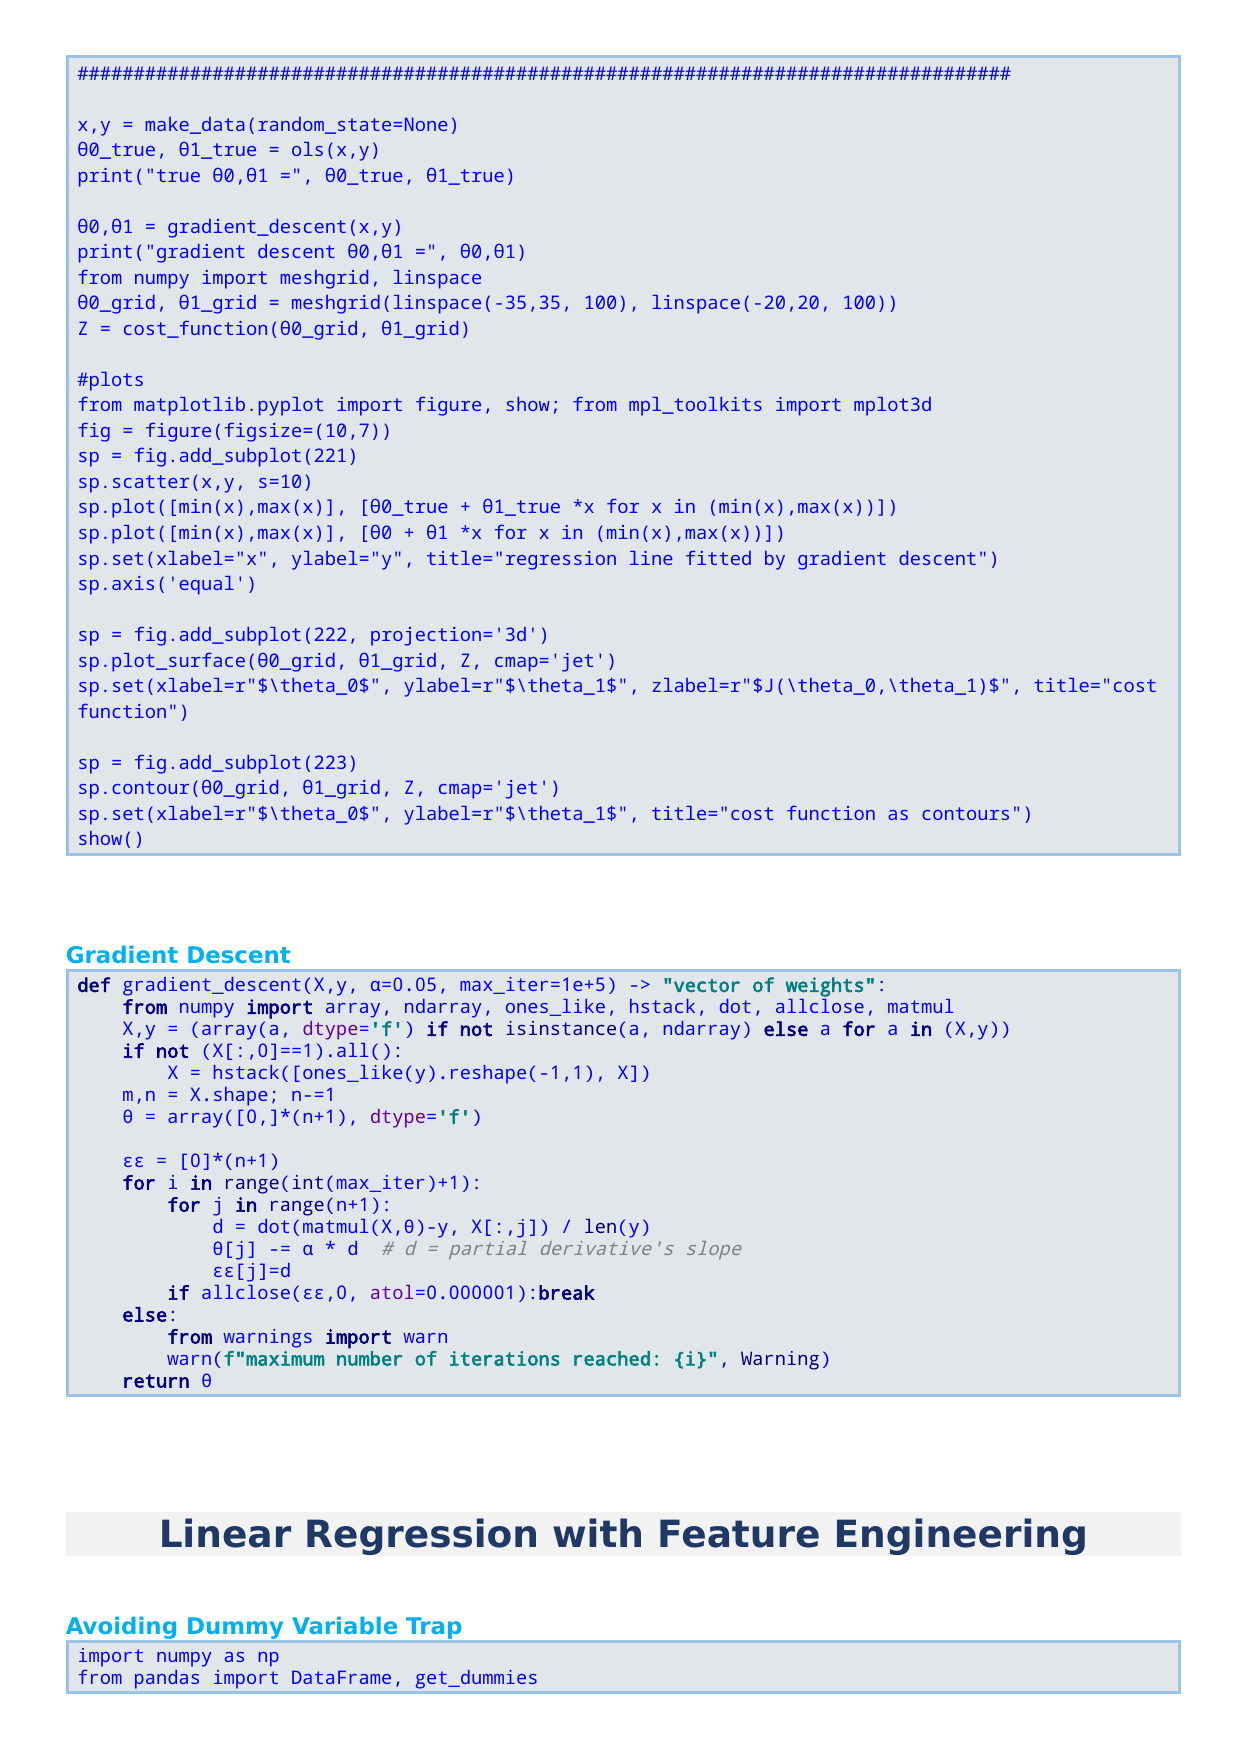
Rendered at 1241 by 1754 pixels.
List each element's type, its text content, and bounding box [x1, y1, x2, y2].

text from pandas import DataFrame, get_dummies [69, 1662, 1178, 1691]
text def gradient_descent(X,y, α=0.05, max_iter=1e+5) -> "vector of weights": from numpy import array, ndarray, ones_like, hstack, dot, allclose, matmul X,y = (array(a, dtype='f') if not isinstance(a, ndarray) else a for a in (X,y)) if not (X[:,0]==1).all(): X = hstack([ones_like(y).reshape(-1,1), X]) m,n = X.shape; n-=1 θ = array([0,]*(n+1), dtype='f') εε = [0]*(n+1) for i in range(int(max_iter)+1): for j in range(n+1): d = dot(matmul(X,θ)-y, X[:,j]) / len(y) θ[j] -= α * d # d = partial derivative's slope εε[j]=d if allclose(εε,0, atol=0.000001):break else: from warnings import warn warn(f"maximum number of iterations reached: {i}", Warning) return θ [69, 972, 1178, 1394]
title Gradient Descent [66, 942, 1181, 969]
title Avoiding Dummy Variable Trap [66, 1613, 1181, 1640]
text ################################################################################### x,y = make_data(random_state=None) θ0_true, θ1_true = ols(x,y) print("true θ0,θ1 =", θ0_true, θ1_true) θ0,θ1 = gradient_descent(x,y) print("gradient descent θ0,θ1 =", θ0,θ1) from numpy import meshgrid, linspace θ0_grid, θ1_grid = meshgrid(linspace(-35,35, 100), linspace(-20,20, 100)) Z = cost_function(θ0_grid, θ1_grid) #plots from matplotlib.pyplot import figure, show; from mpl_toolkits import mplot3d fig = figure(figsize=(10,7)) sp = fig.add_subplot(221) sp.scatter(x,y, s=10) sp.plot([min(x),max(x)], [θ0_true + θ1_true *x for x in (min(x),max(x))]) sp.plot([min(x),max(x)], [θ0 + θ1 *x for x in (min(x),max(x))]) sp.set(xlabel="x", ylabel="y", title="regression line fitted by gradient descent") sp.axis('equal') sp = fig.add_subplot(222, projection='3d') sp.plot_surface(θ0_grid, θ1_grid, Z, cmap='jet') sp.set(xlabel=r"$\theta_0$", ylabel=r"$\theta_1$", zlabel=r"$J(\theta_0,\theta_1)$", title="cost function") sp = fig.add_subplot(223) sp.contour(θ0_grid, θ1_grid, Z, cmap='jet') sp.set(xlabel=r"$\theta_0$", ylabel=r"$\theta_1$", title="cost function as contours") show() [69, 58, 1178, 853]
subtitle Linear Regression with Feature Engineering [66, 1512, 1181, 1556]
text import numpy as np [69, 1643, 1178, 1662]
